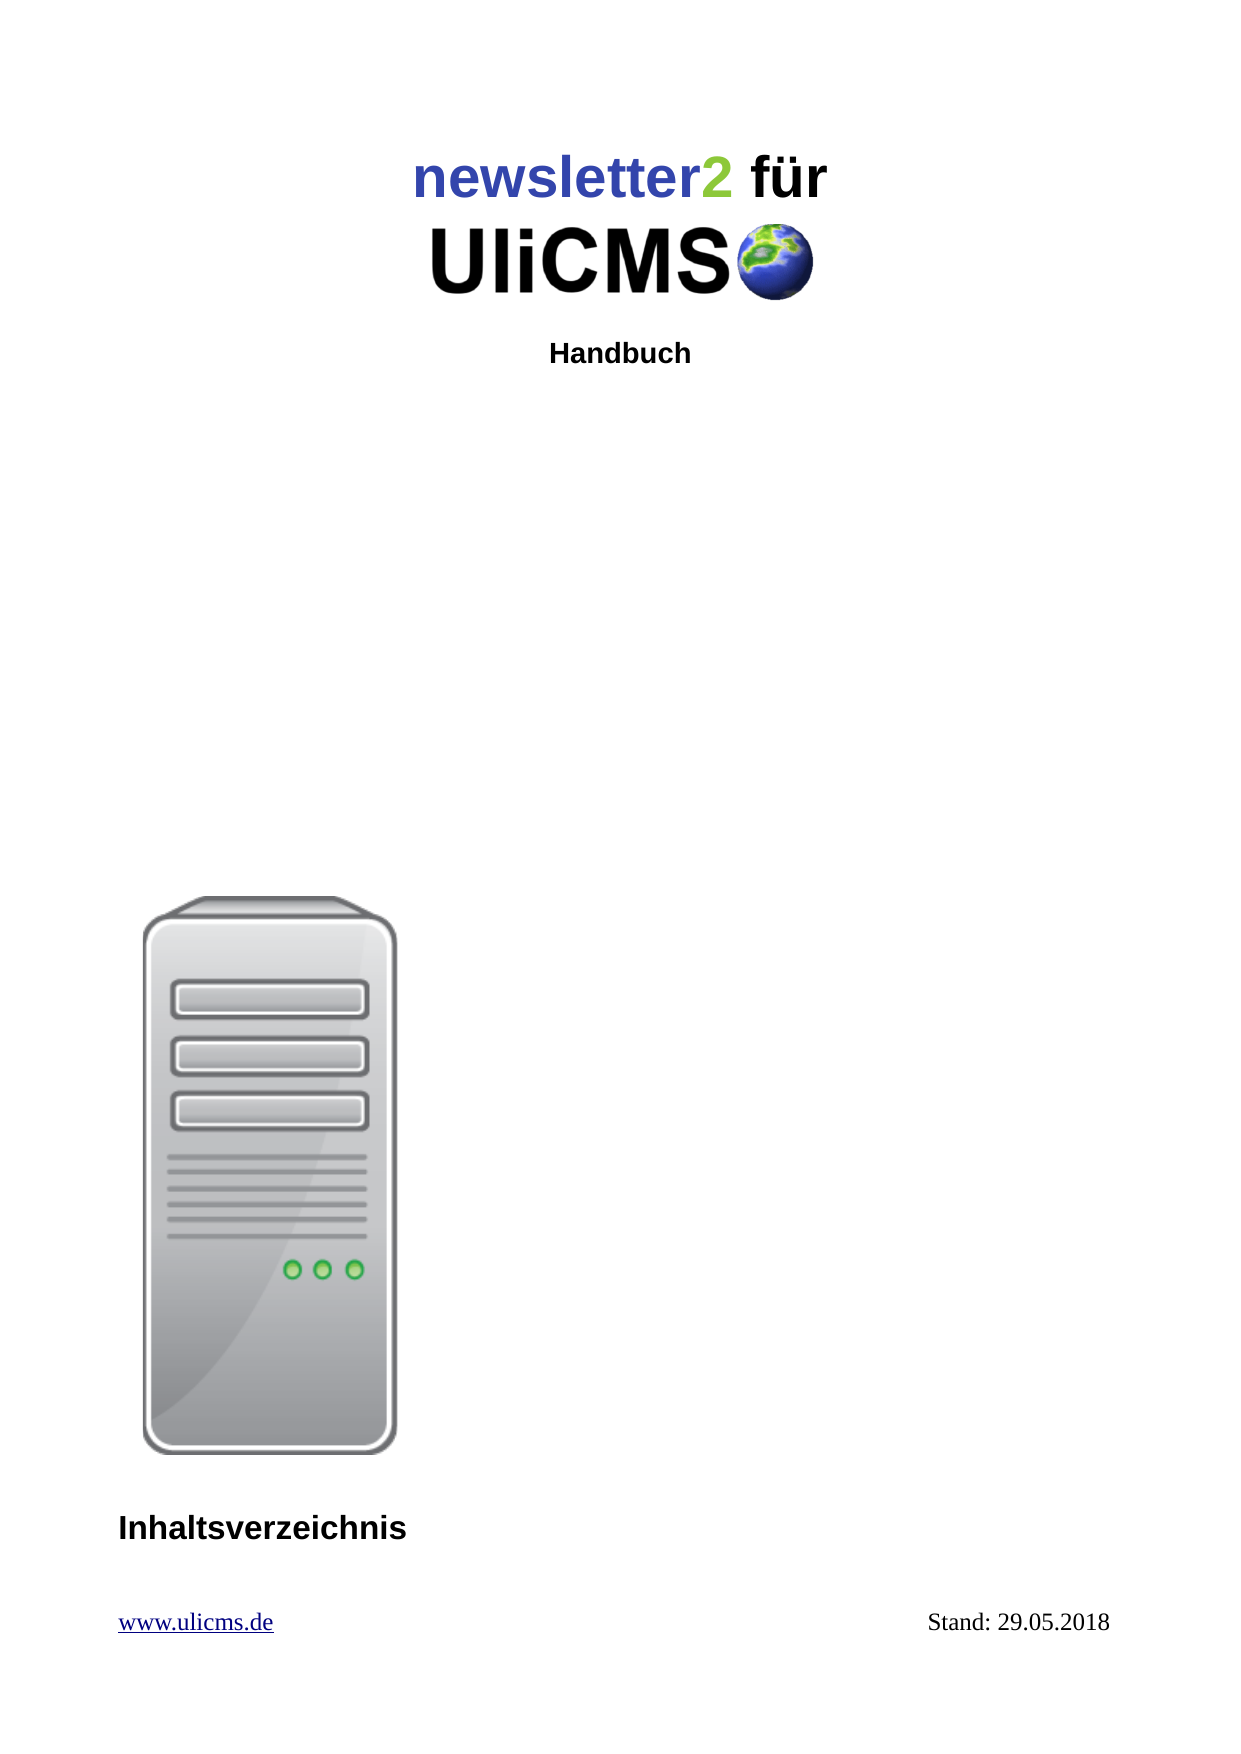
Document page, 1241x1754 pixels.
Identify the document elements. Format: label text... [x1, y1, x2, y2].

subtitle Handbuch [118, 303, 1122, 370]
picture [426, 222, 814, 303]
subtitle Inhaltsverzeichnis [118, 1508, 1122, 1546]
picture [142, 896, 398, 1455]
subtitle newsletter2 für [118, 143, 1122, 210]
